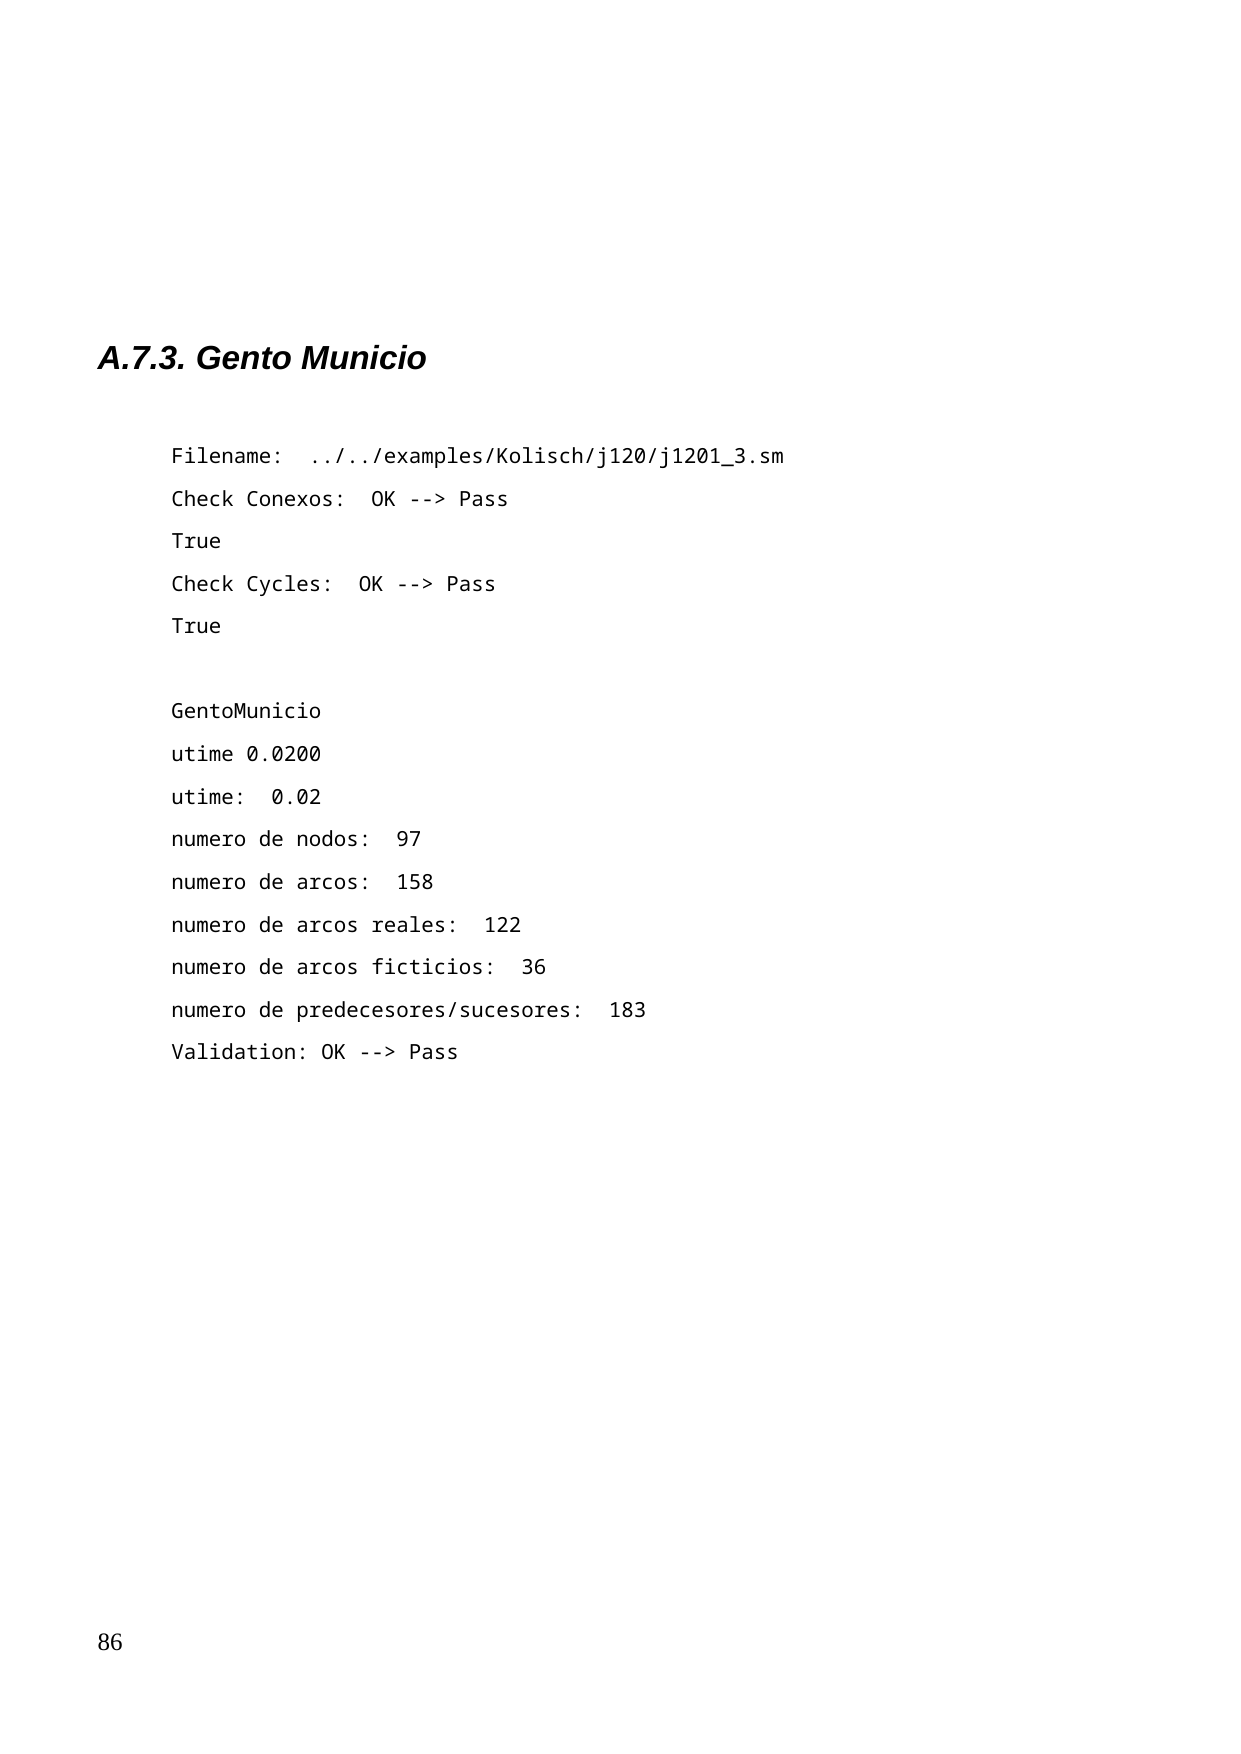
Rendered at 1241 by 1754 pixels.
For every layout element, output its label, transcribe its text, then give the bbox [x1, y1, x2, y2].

subtitle Gento Municio [97, 338, 1113, 376]
text numero de arcos reales: 122 [171, 910, 1113, 938]
text True [171, 526, 1113, 555]
text numero de arcos: 158 [171, 867, 1113, 896]
text numero de arcos ficticios: 36 [171, 952, 1113, 981]
text Validation: OK --> Pass [171, 1037, 1113, 1066]
text True [171, 611, 1113, 640]
text Filename: ../../examples/Kolisch/j120/j1201_3.sm [171, 441, 1113, 469]
text utime: 0.02 [171, 782, 1113, 810]
text Check Conexos: OK --> Pass [171, 484, 1113, 512]
text numero de nodos: 97 [171, 824, 1113, 853]
text utime 0.0200 [171, 739, 1113, 768]
text Check Cycles: OK --> Pass [171, 569, 1113, 597]
text GentoMunicio [171, 697, 1113, 725]
text numero de predecesores/sucesores: 183 [171, 995, 1113, 1023]
